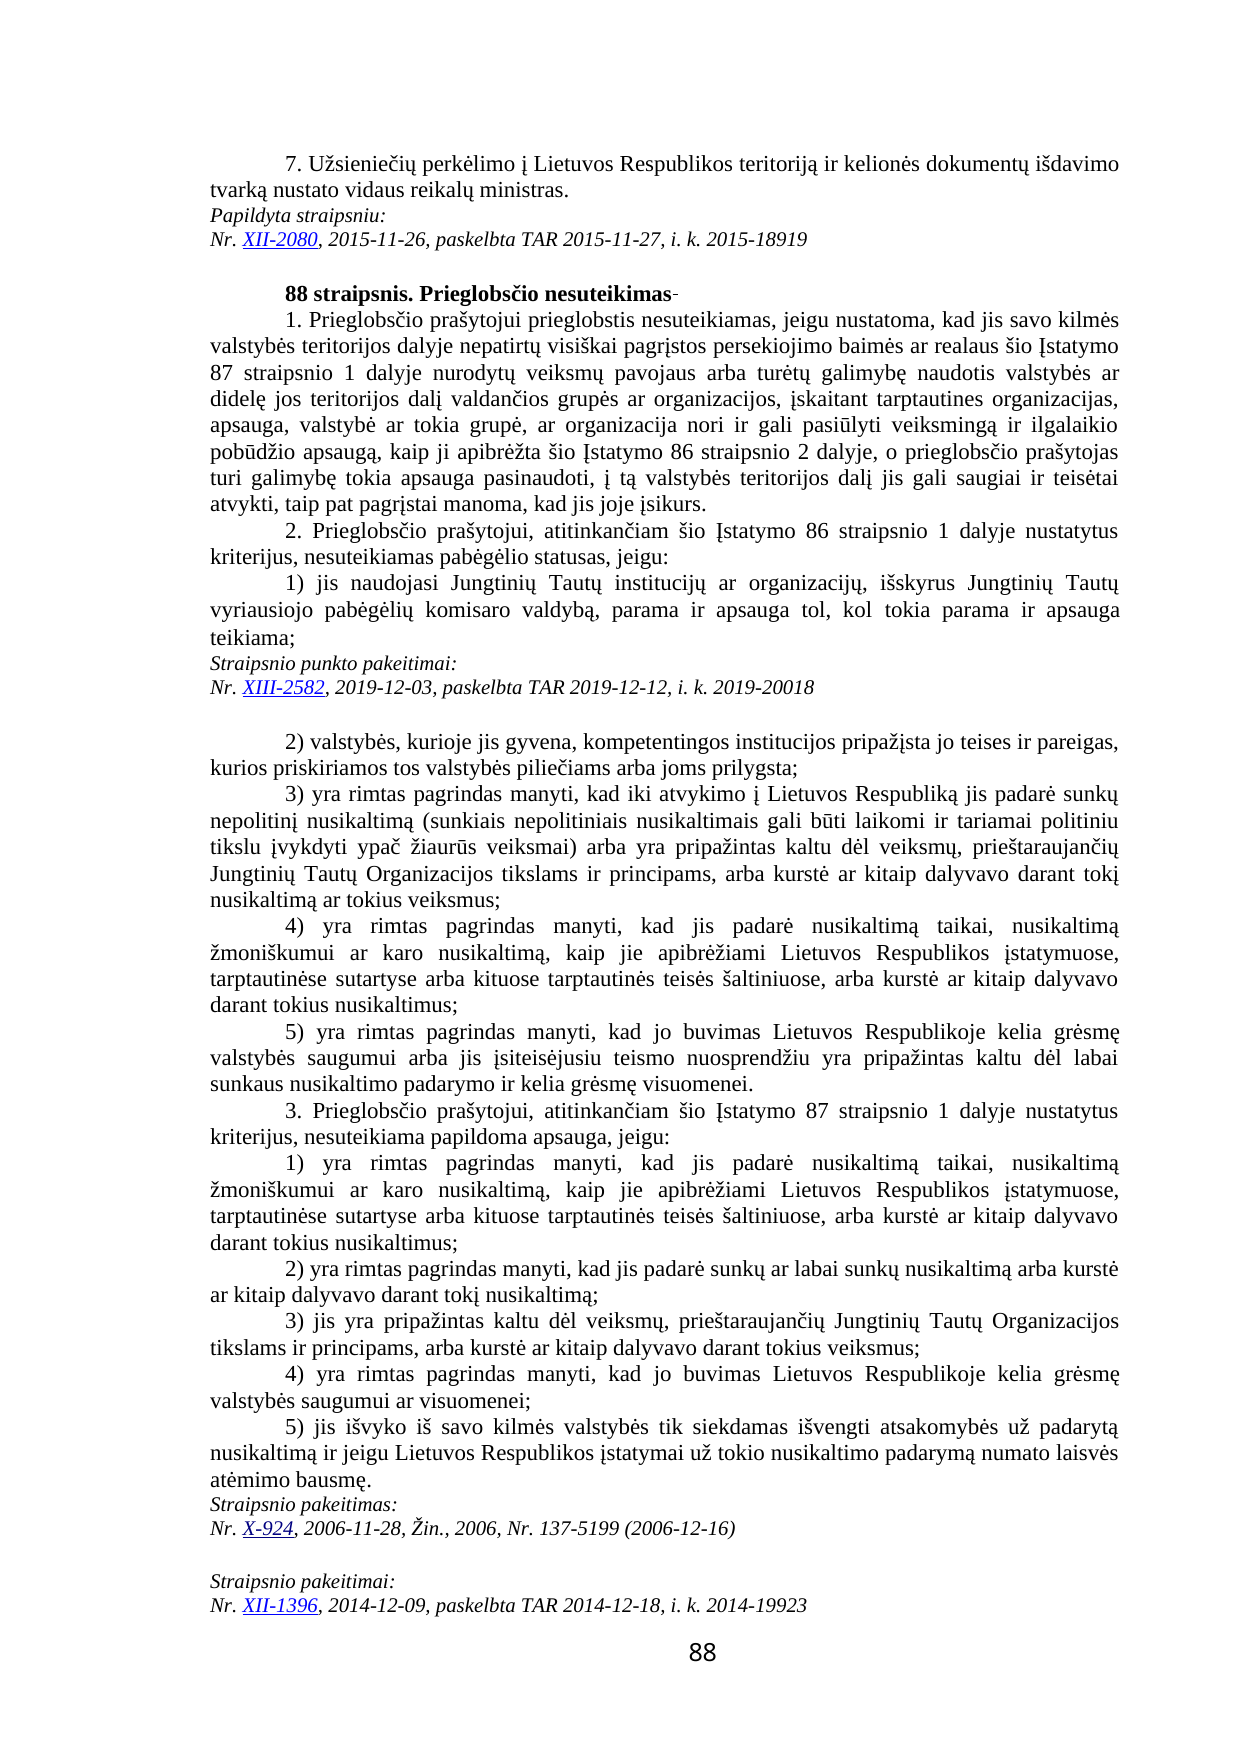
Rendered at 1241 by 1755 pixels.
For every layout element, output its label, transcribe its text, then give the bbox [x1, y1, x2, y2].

text 1. Prieglobsčio prašytojui prieglobstis nesuteikiamas, jeigu nustatoma, kad jis savo kilmės valstybės teritorijos dalyje nepatirtų visiškai pagrįstos persekiojimo baimės ar realaus šio Įstatymo 87 straipsnio 1 dalyje nurodytų veiksmų pavojaus arba turėtų galimybę naudotis valstybės ar didelę jos teritorijos dalį valdančios grupės ar organizacijos, įskaitant tarptautines organizacijas, apsauga, valstybė ar tokia grupė, ar organizacija nori ir gali pasiūlyti veiksmingą ir ilgalaikio pobūdžio apsaugą, kaip ji apibrėžta šio Įstatymo 86 straipsnio 2 dalyje, o prieglobsčio prašytojas turi galimybę tokia apsauga pasinaudoti, į tą valstybės teritorijos dalį jis gali saugiai ir teisėtai atvykti, taip pat pagrįstai manoma, kad jis joje įsikurs. [210, 306, 1120, 517]
text 3. Prieglobsčio prašytojui, atitinkančiam šio Įstatymo 87 straipsnio 1 dalyje nustatytus kriterijus, nesuteikiama papildoma apsauga, jeigu: [210, 1097, 1120, 1149]
text Nr. XII-2080, 2015-11-26, paskelbta TAR 2015-11-27, i. k. 2015-18919 [210, 227, 1120, 251]
text 88 straipsnis. Prieglobsčio nesuteikimas [210, 279, 1120, 306]
text 1) yra rimtas pagrindas manyti, kad jis padarė nusikaltimą taikai, nusikaltimą žmoniškumui ar karo nusikaltimą, kaip jie apibrėžiami Lietuvos Respublikos įstatymuose, tarptautinėse sutartyse arba kituose tarptautinės teisės šaltiniuose, arba kurstė ar kitaip dalyvavo darant tokius nusikaltimus; [210, 1149, 1120, 1255]
text 7. Užsieniečių perkėlimo į Lietuvos Respublikos teritoriją ir kelionės dokumentų išdavimo tvarką nustato vidaus reikalų ministras. [210, 150, 1120, 203]
text Straipsnio punkto pakeitimai: [210, 651, 1120, 675]
text Nr. XIII-2582, 2019-12-03, paskelbta TAR 2019-12-12, i. k. 2019-20018 [210, 675, 1120, 699]
text 3) jis yra pripažintas kaltu dėl veiksmų, prieštaraujančių Jungtinių Tautų Organizacijos tikslams ir principams, arba kurstė ar kitaip dalyvavo darant tokius veiksmus; [210, 1308, 1120, 1360]
text Straipsnio pakeitimas: [210, 1492, 1120, 1516]
text 2) yra rimtas pagrindas manyti, kad jis padarė sunkų ar labai sunkų nusikaltimą arba kurstė ar kitaip dalyvavo darant tokį nusikaltimą; [210, 1255, 1120, 1308]
text 4) yra rimtas pagrindas manyti, kad jo buvimas Lietuvos Respublikoje kelia grėsmę valstybės saugumui ar visuomenei; [210, 1360, 1120, 1413]
text Nr. X-924, 2006-11-28, Žin., 2006, Nr. 137-5199 (2006-12-16) [210, 1516, 1120, 1540]
text Straipsnio pakeitimai: [210, 1569, 1120, 1593]
text 2. Prieglobsčio prašytojui, atitinkančiam šio Įstatymo 86 straipsnio 1 dalyje nustatytus kriterijus, nesuteikiamas pabėgėlio statusas, jeigu: [210, 517, 1120, 569]
text 1) jis naudojasi Jungtinių Tautų institucijų ar organizacijų, išskyrus Jungtinių Tautų vyriausiojo pabėgėlių komisaro valdybą, parama ir apsauga tol, kol tokia parama ir apsauga teikiama; [210, 569, 1120, 651]
text 5) jis išvyko iš savo kilmės valstybės tik siekdamas išvengti atsakomybės už padarytą nusikaltimą ir jeigu Lietuvos Respublikos įstatymai už tokio nusikaltimo padarymą numato laisvės atėmimo bausmę. [210, 1413, 1120, 1492]
text Papildyta straipsniu: [210, 203, 1120, 227]
text 5) yra rimtas pagrindas manyti, kad jo buvimas Lietuvos Respublikoje kelia grėsmę valstybės saugumui arba jis įsiteisėjusiu teismo nuosprendžiu yra pripažintas kaltu dėl labai sunkaus nusikaltimo padarymo ir kelia grėsmę visuomenei. [210, 1018, 1120, 1097]
text Nr. XII-1396, 2014-12-09, paskelbta TAR 2014-12-18, i. k. 2014-19923 [210, 1593, 1120, 1617]
text 4) yra rimtas pagrindas manyti, kad jis padarė nusikaltimą taikai, nusikaltimą žmoniškumui ar karo nusikaltimą, kaip jie apibrėžiami Lietuvos Respublikos įstatymuose, tarptautinėse sutartyse arba kituose tarptautinės teisės šaltiniuose, arba kurstė ar kitaip dalyvavo darant tokius nusikaltimus; [210, 912, 1120, 1018]
text 3) yra rimtas pagrindas manyti, kad iki atvykimo į Lietuvos Respubliką jis padarė sunkų nepolitinį nusikaltimą (sunkiais nepolitiniais nusikaltimais gali būti laikomi ir tariamai politiniu tikslu įvykdyti ypač žiaurūs veiksmai) arba yra pripažintas kaltu dėl veiksmų, prieštaraujančių Jungtinių Tautų Organizacijos tikslams ir principams, arba kurstė ar kitaip dalyvavo darant tokį nusikaltimą ar tokius veiksmus; [210, 781, 1120, 912]
text 2) valstybės, kurioje jis gyvena, kompetentingos institucijos pripažįsta jo teises ir pareigas, kurios priskiriamos tos valstybės piliečiams arba joms prilygsta; [210, 728, 1120, 781]
